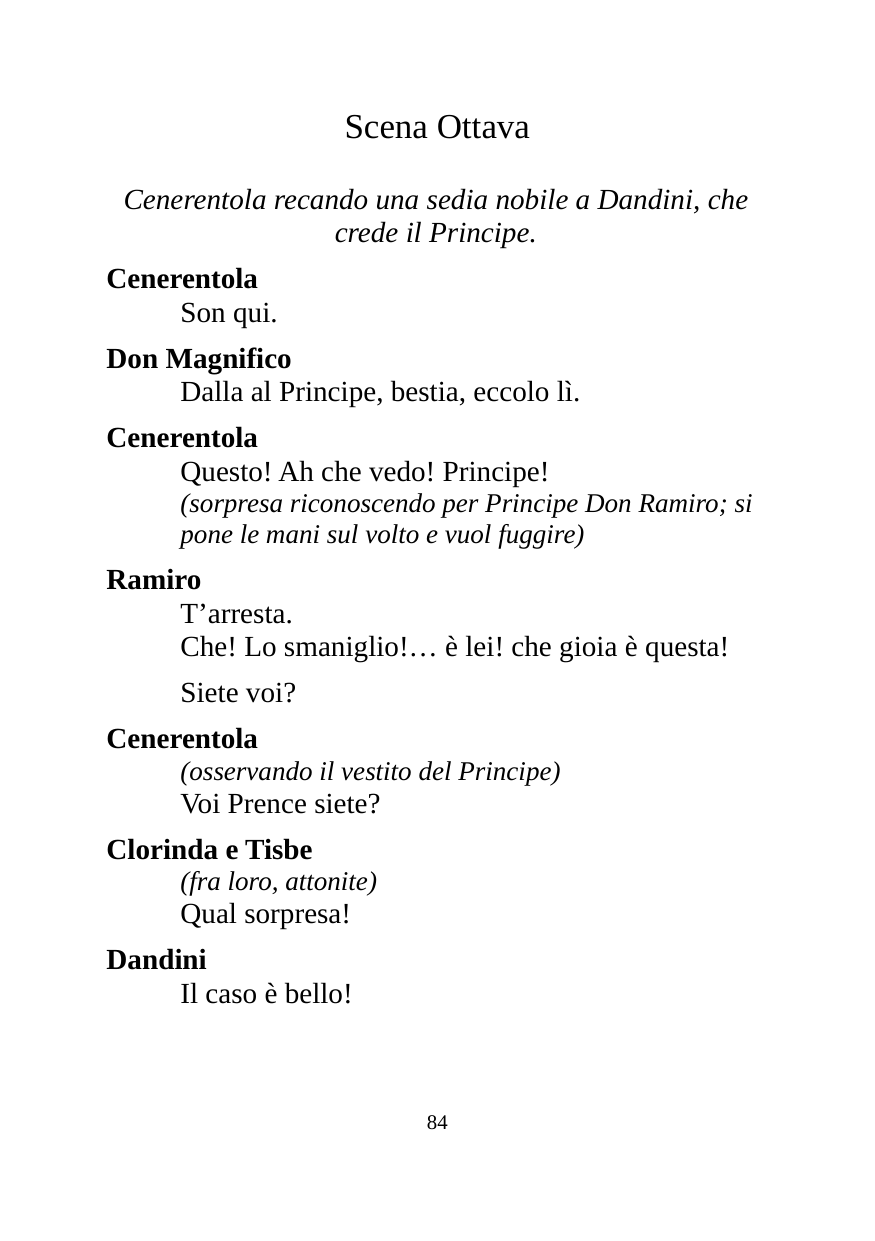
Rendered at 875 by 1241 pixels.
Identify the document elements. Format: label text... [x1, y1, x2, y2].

text (fra loro, attonite) Qual sorpresa! [180, 865, 768, 930]
text Questo! Ah che vedo! Principe! (sorpresa riconoscendo per Principe Don Ramiro; si pone le mani sul volto e vuol fuggire) [180, 454, 768, 550]
text Cenerentola [106, 721, 768, 755]
text Siete voi? [180, 675, 768, 709]
text (osservando il vestito del Principe) Voi Prence siete? [180, 755, 768, 819]
subtitle Scena Ottava [106, 106, 768, 146]
text Cenerentola [106, 261, 768, 295]
text Son qui. [180, 295, 768, 328]
text Cenerentola [106, 420, 768, 454]
text Dandini [106, 942, 768, 976]
text Clorinda e Tisbe [106, 832, 768, 865]
text T’arresta. Che! Lo smaniglio!… è lei! che gioia è questa! [180, 596, 768, 663]
text Don Magnifico [106, 341, 768, 374]
text Cenerentola recando una sedia nobile a Dandini, che crede il Principe. [106, 182, 768, 249]
text Ramiro [106, 562, 768, 596]
text Il caso è bello! [180, 976, 768, 1009]
text Dalla al Principe, bestia, eccolo lì. [180, 374, 768, 408]
